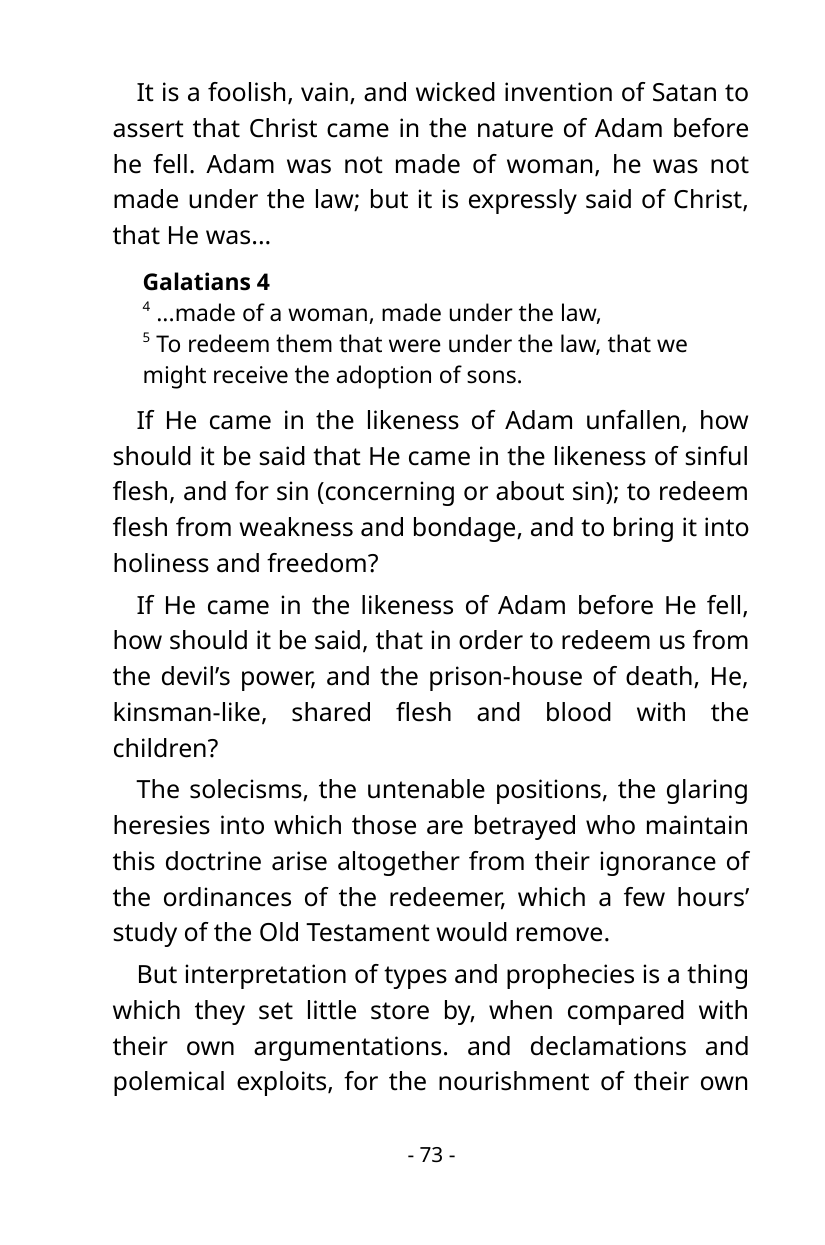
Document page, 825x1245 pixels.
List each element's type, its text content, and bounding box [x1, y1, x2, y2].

text It is a foolish, vain, and wicked invention of Satan to assert that Christ came in the nature of Adam before he fell. Adam was not made of woman, he was not made under the law; but it is expressly said of Christ, that He was... [112, 75, 750, 252]
text The solecisms, the untenable positions, the glaring heresies into which those are betrayed who maintain this doctrine arise altogether from their ignorance of the ordinances of the redeemer, which a few hours’ study of the Old Testament would remove. [112, 772, 750, 949]
text Galatians 4 [142, 266, 750, 297]
text If He came in the likeness of Adam unfallen, how should it be said that He came in the likeness of sinful flesh, and for sin (concerning or about sin); to redeem flesh from weakness and bondage, and to bring it into holiness and freedom? [112, 403, 750, 579]
text 4 ...made of a woman, made under the law, [142, 297, 720, 328]
text But interpretation of types and prophecies is a thing which they set little store by, when compared with their own argumentations. and declamations and polemical exploits, for the nourishment of their own [112, 957, 750, 1098]
text 5 To redeem them that were under the law, that we might receive the adoption of sons. [142, 328, 720, 391]
text If He came in the likeness of Adam before He fell, how should it be said, that in order to redeem us from the devil’s power, and the prison-house of death, He, kinsman-like, shared flesh and blood with the children? [112, 587, 750, 764]
